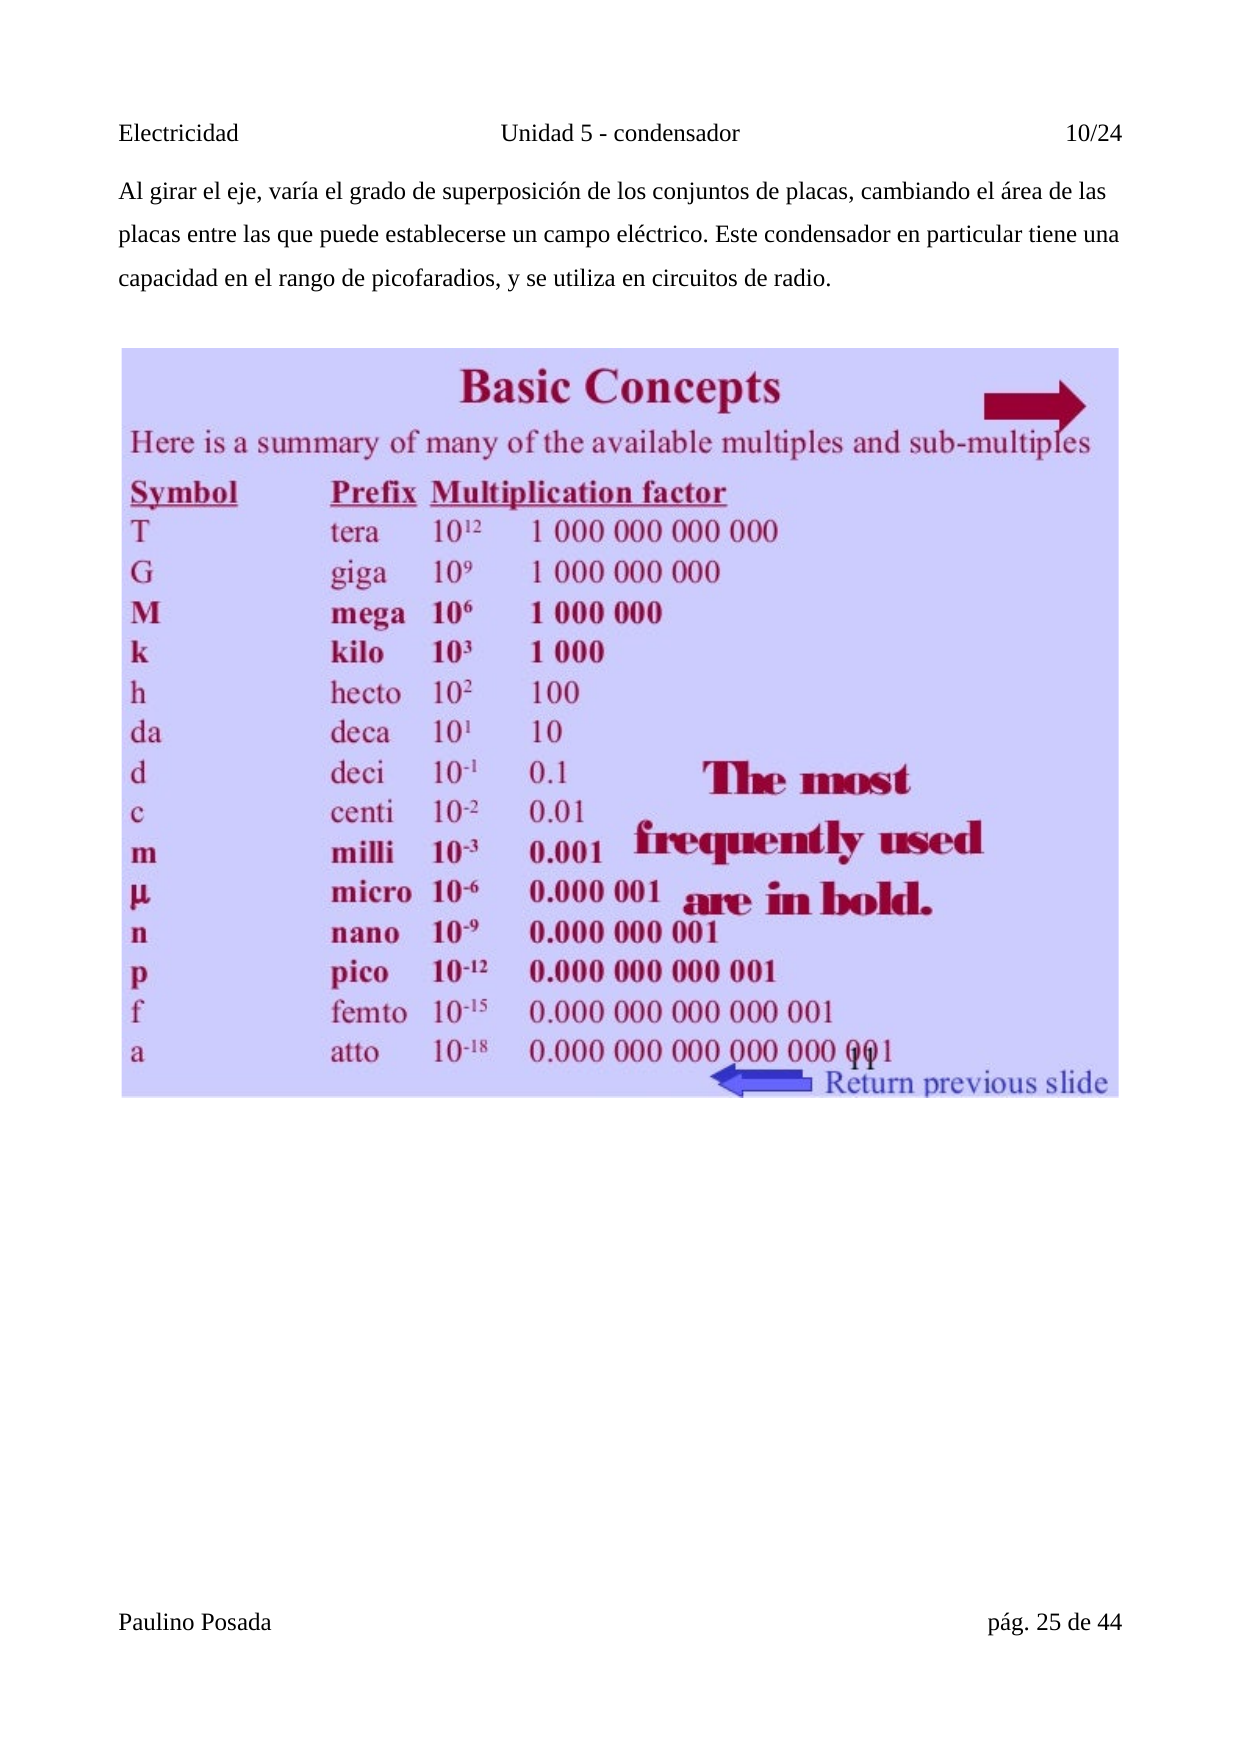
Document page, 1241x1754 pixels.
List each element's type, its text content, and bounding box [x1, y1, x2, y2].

picture [121, 348, 1119, 1098]
text Al girar el eje, varía el grado de superposición de los conjuntos de placas, cambiando el área de las placas entre las que puede establecerse un campo eléctrico. Este condensador en particular tiene una capacidad en el rango de picofaradios, y se utiliza en circuitos de radio. [118, 176, 1122, 291]
